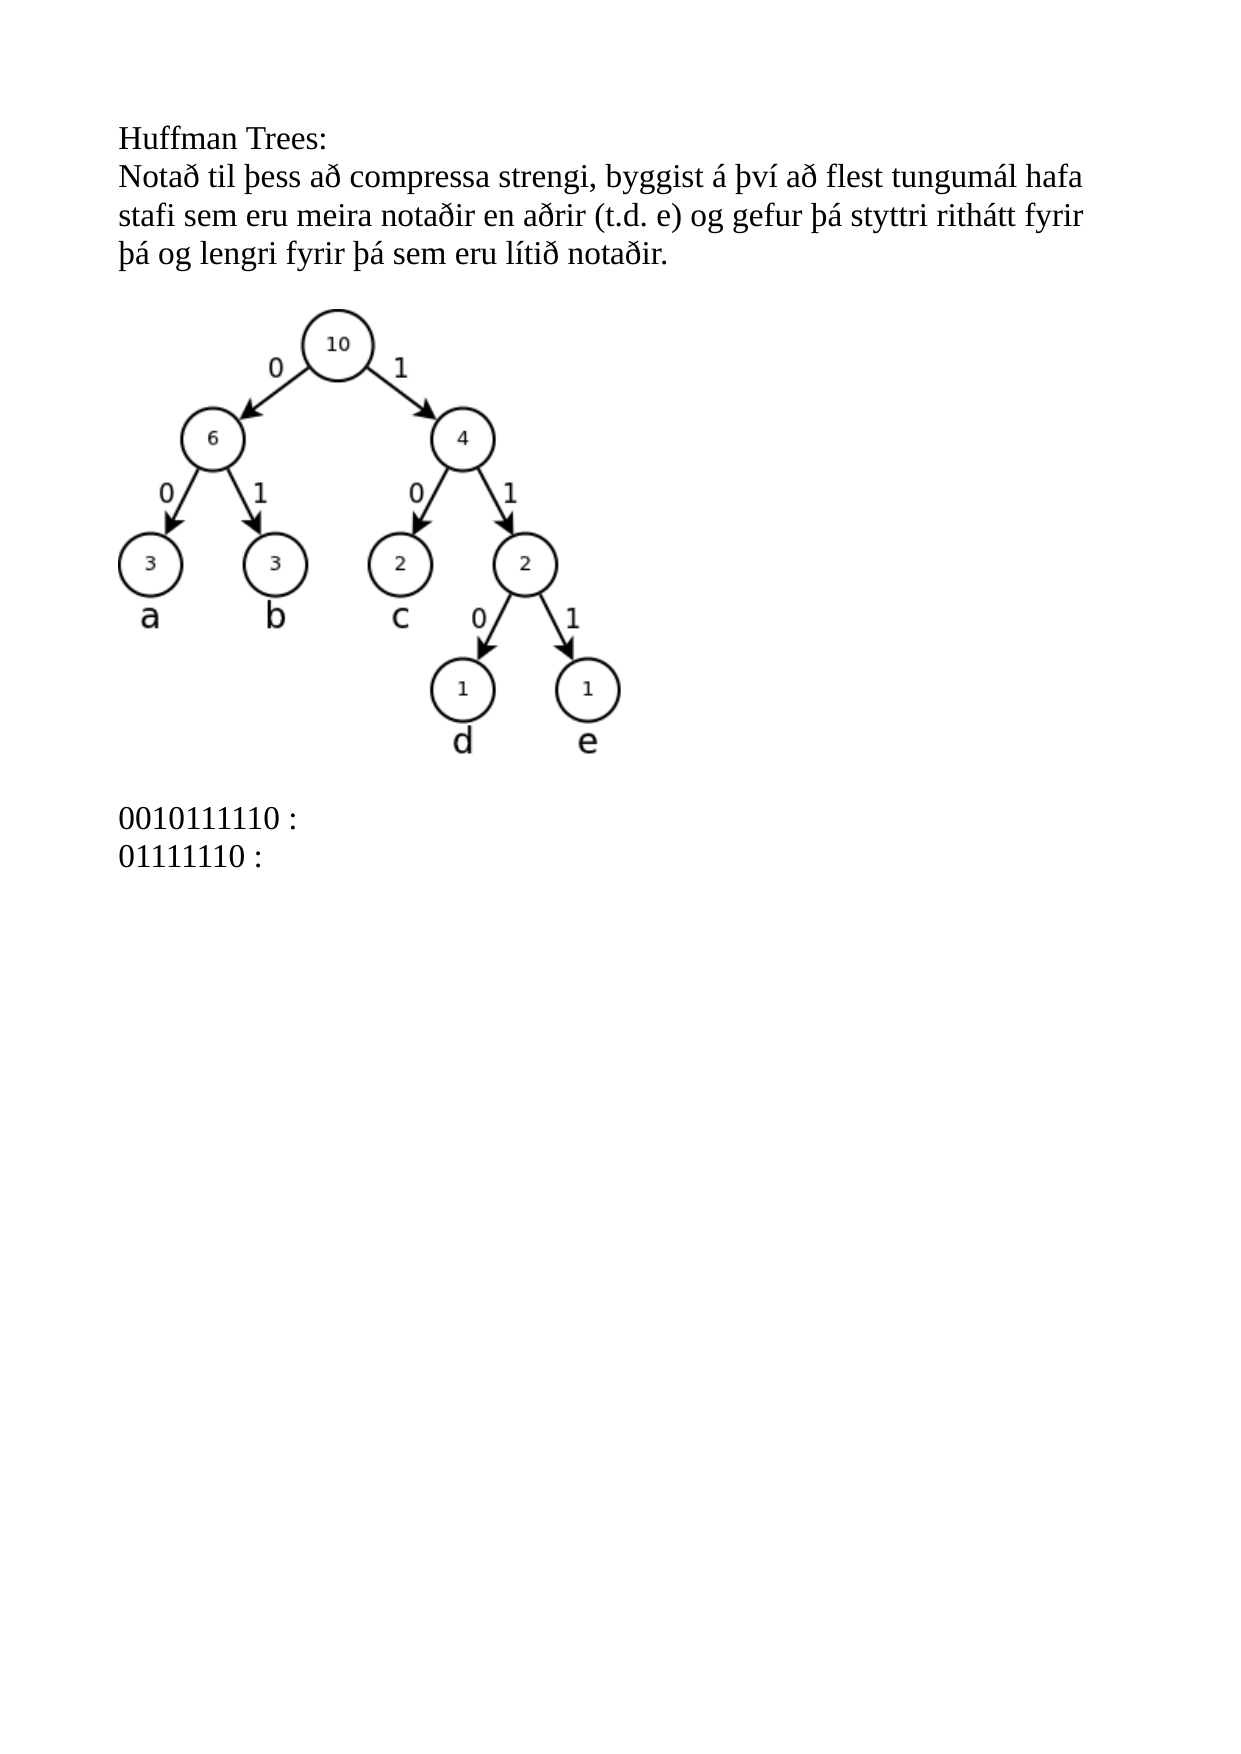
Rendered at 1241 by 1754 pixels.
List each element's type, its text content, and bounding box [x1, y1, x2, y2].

text 01111110 : [118, 836, 1122, 875]
text Notað til þess að compressa strengi, byggist á því að flest tungumál hafa stafi sem eru meira notaðir en aðrir (t.d. e) og gefur þá styttri rithátt fyrir þá og lengri fyrir þá sem eru lítið notaðir. [118, 156, 1122, 271]
text 0010111110 : [118, 798, 1122, 836]
text Huffman Trees: [118, 118, 1122, 156]
